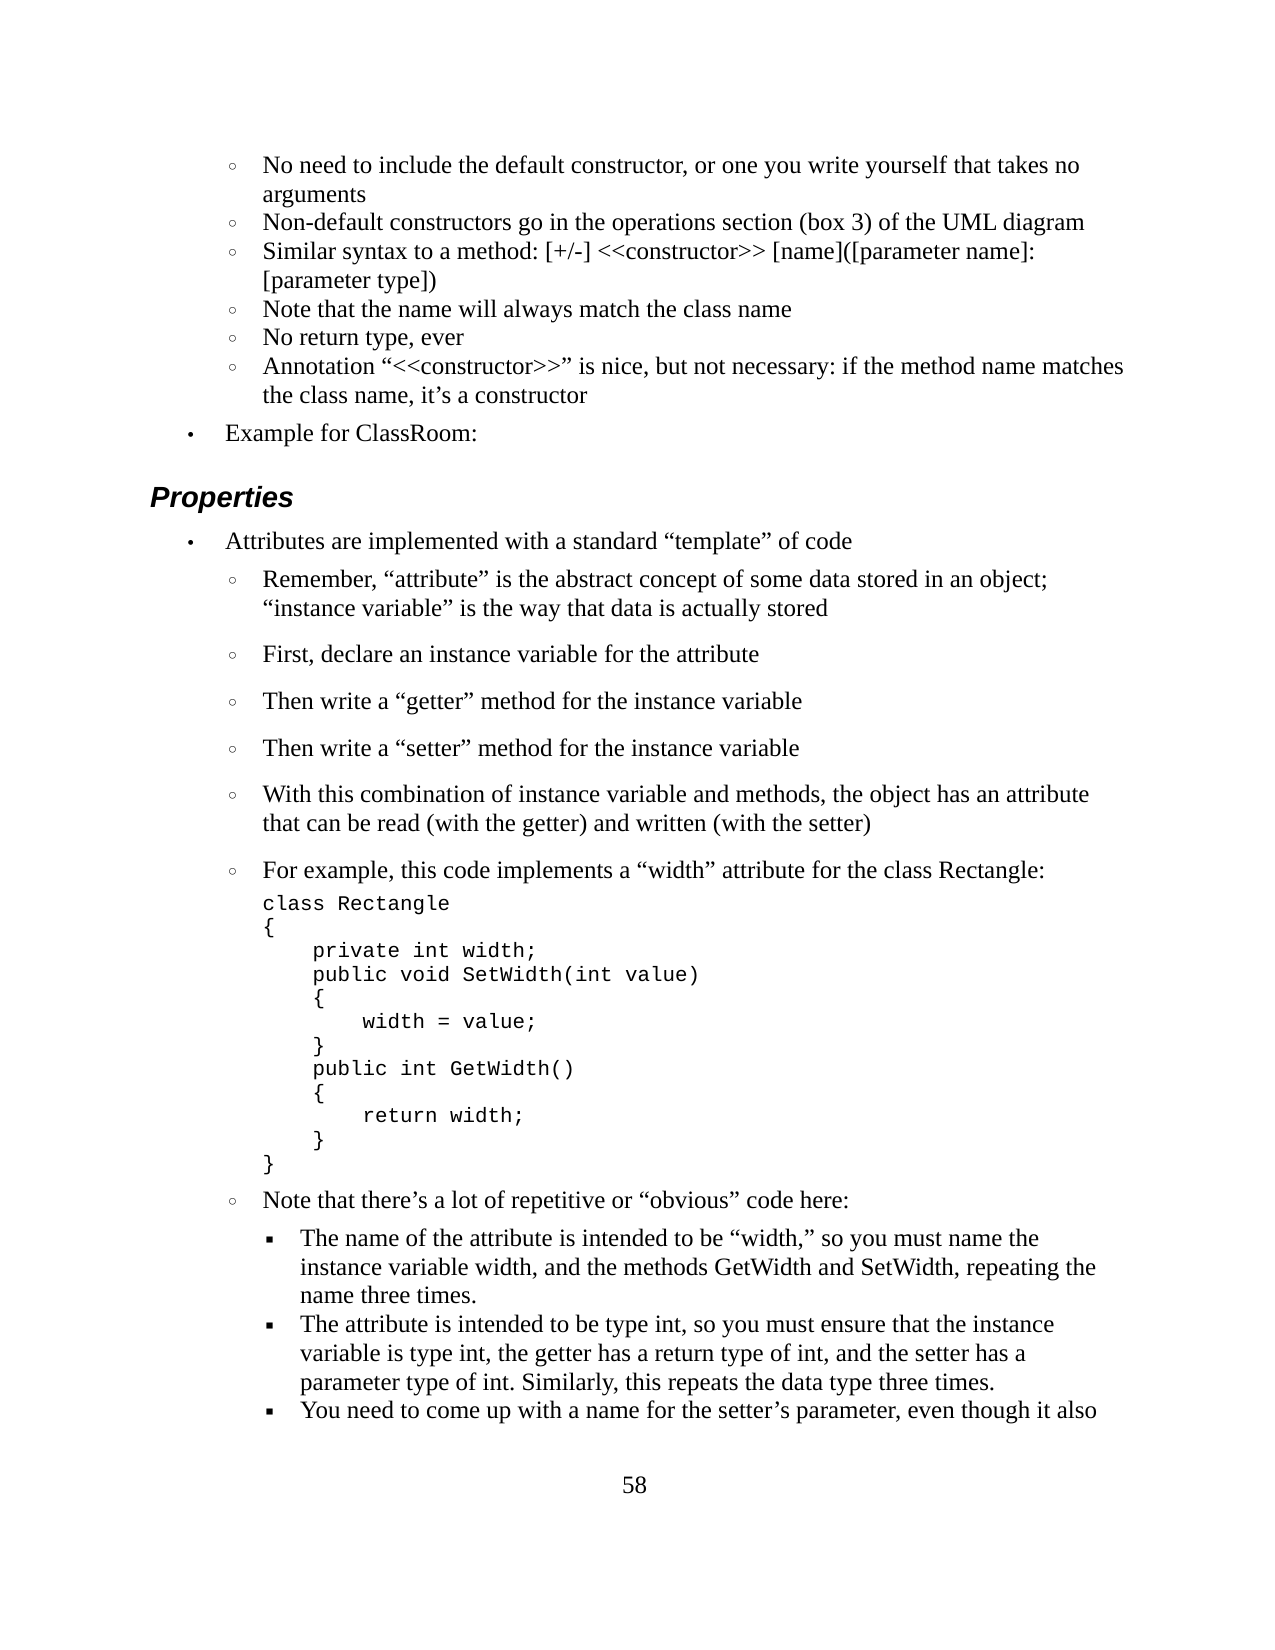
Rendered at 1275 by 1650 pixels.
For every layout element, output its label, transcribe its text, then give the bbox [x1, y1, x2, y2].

list return width; [225, 1106, 1125, 1129]
list Then write a “setter” method for the instance variable [225, 733, 1125, 762]
list Note that there’s a lot of repetitive or “obvious” code here: [225, 1185, 1125, 1214]
list Non-default constructors go in the operations section (box 3) of the UML diagram [225, 207, 1125, 236]
list { [225, 1082, 1125, 1106]
list Example for ClassRoom: [187, 418, 1125, 446]
list Attributes are implemented with a standard “template” of code [187, 526, 1125, 555]
list width = value; [225, 1011, 1125, 1034]
list The attribute is intended to be type int, so you must ensure that the instance variable is type int, the getter has a return type of int, and the setter has a parameter type of int. Similarly, this repeats the data type three times. [262, 1309, 1125, 1396]
list } [225, 1034, 1125, 1058]
list public int GetWidth() [225, 1058, 1125, 1082]
list Similar syntax to a method: [+/-] <<constructor>> [name]([parameter name]: [parameter type]) [225, 236, 1125, 294]
list No return type, ever [225, 322, 1125, 351]
subtitle Properties [150, 480, 1125, 514]
list } [225, 1129, 1125, 1153]
list Then write a “getter” method for the instance variable [225, 686, 1125, 715]
list { [225, 916, 1125, 940]
list You need to come up with a name for the setter’s parameter, even though it also [262, 1396, 1125, 1424]
list Remember, “attribute” is the abstract concept of some data stored in an object; “instance variable” is the way that data is actually stored [225, 564, 1125, 622]
list First, declare an instance variable for the attribute [225, 639, 1125, 668]
list private int width; [225, 940, 1125, 964]
list class Rectangle [225, 893, 1125, 916]
list With this combination of instance variable and methods, the object has an attribute that can be read (with the getter) and written (with the setter) [225, 779, 1125, 837]
list } [225, 1153, 1125, 1176]
list Annotation “<<constructor>>” is nice, but not necessary: if the method name matches the class name, it’s a constructor [225, 351, 1125, 409]
list The name of the attribute is intended to be “width,” so you must name the instance variable width, and the methods GetWidth and SetWidth, repeating the name three times. [262, 1223, 1125, 1309]
list For example, this code implements a “width” attribute for the class Rectangle: [225, 855, 1125, 884]
list public void SetWidth(int value) [225, 964, 1125, 987]
list No need to include the default constructor, or one you write yourself that takes no arguments [225, 150, 1125, 207]
list Note that the name will always match the class name [225, 294, 1125, 322]
list { [225, 987, 1125, 1011]
